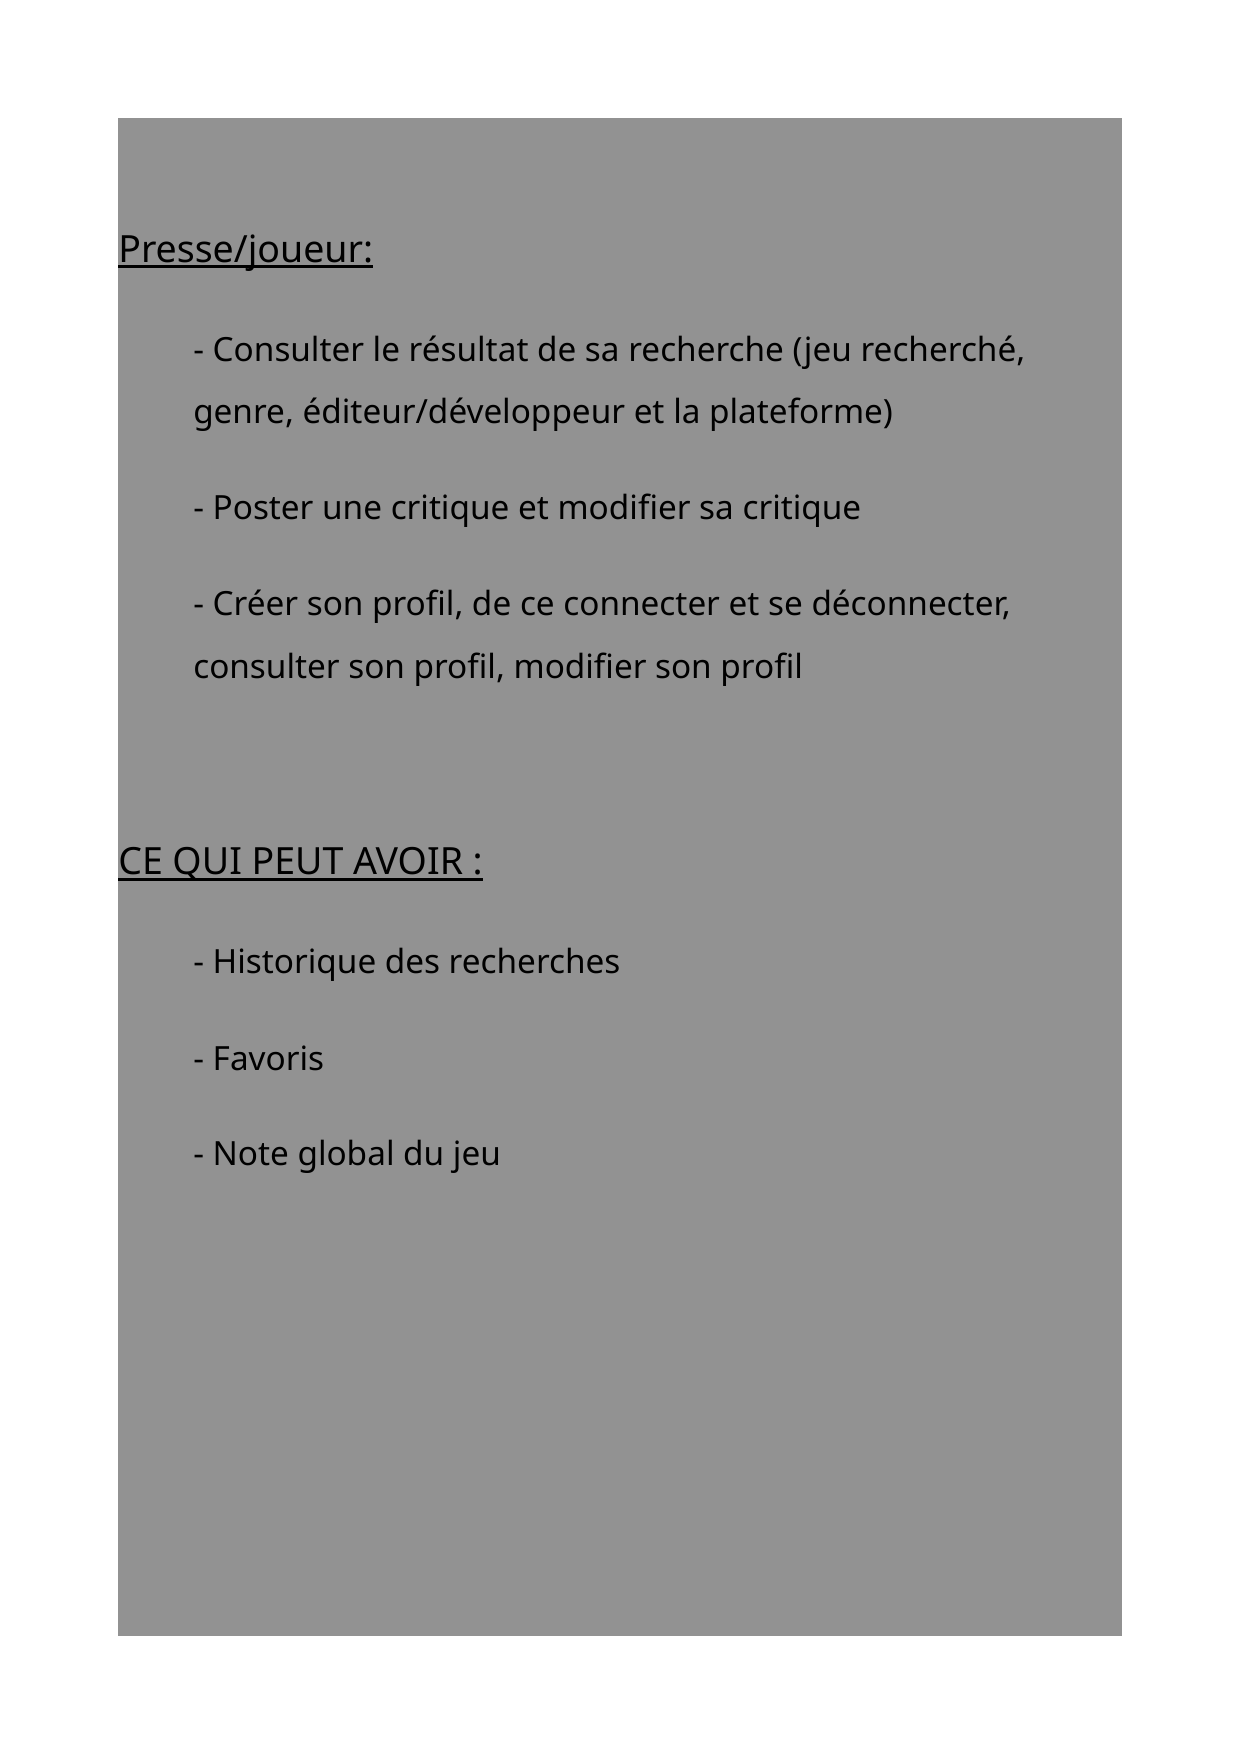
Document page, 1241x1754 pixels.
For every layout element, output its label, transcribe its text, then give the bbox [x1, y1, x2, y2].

text CE QUI PEUT AVOIR : [118, 834, 1122, 886]
text - Historique des recherches [193, 938, 1122, 984]
text - Consulter le résultat de sa recherche (jeu recherché, genre, éditeur/développeur et la plateforme) [193, 326, 1122, 434]
text - Note global du jeu [193, 1130, 1122, 1176]
text - Poster une critique et modifier sa critique [193, 484, 1122, 529]
text Presse/joueur: [118, 222, 1122, 273]
text - Favoris [193, 1034, 1122, 1080]
text - Créer son profil, de ce connecter et se déconnecter, consulter son profil, modifier son profil [193, 580, 1122, 688]
